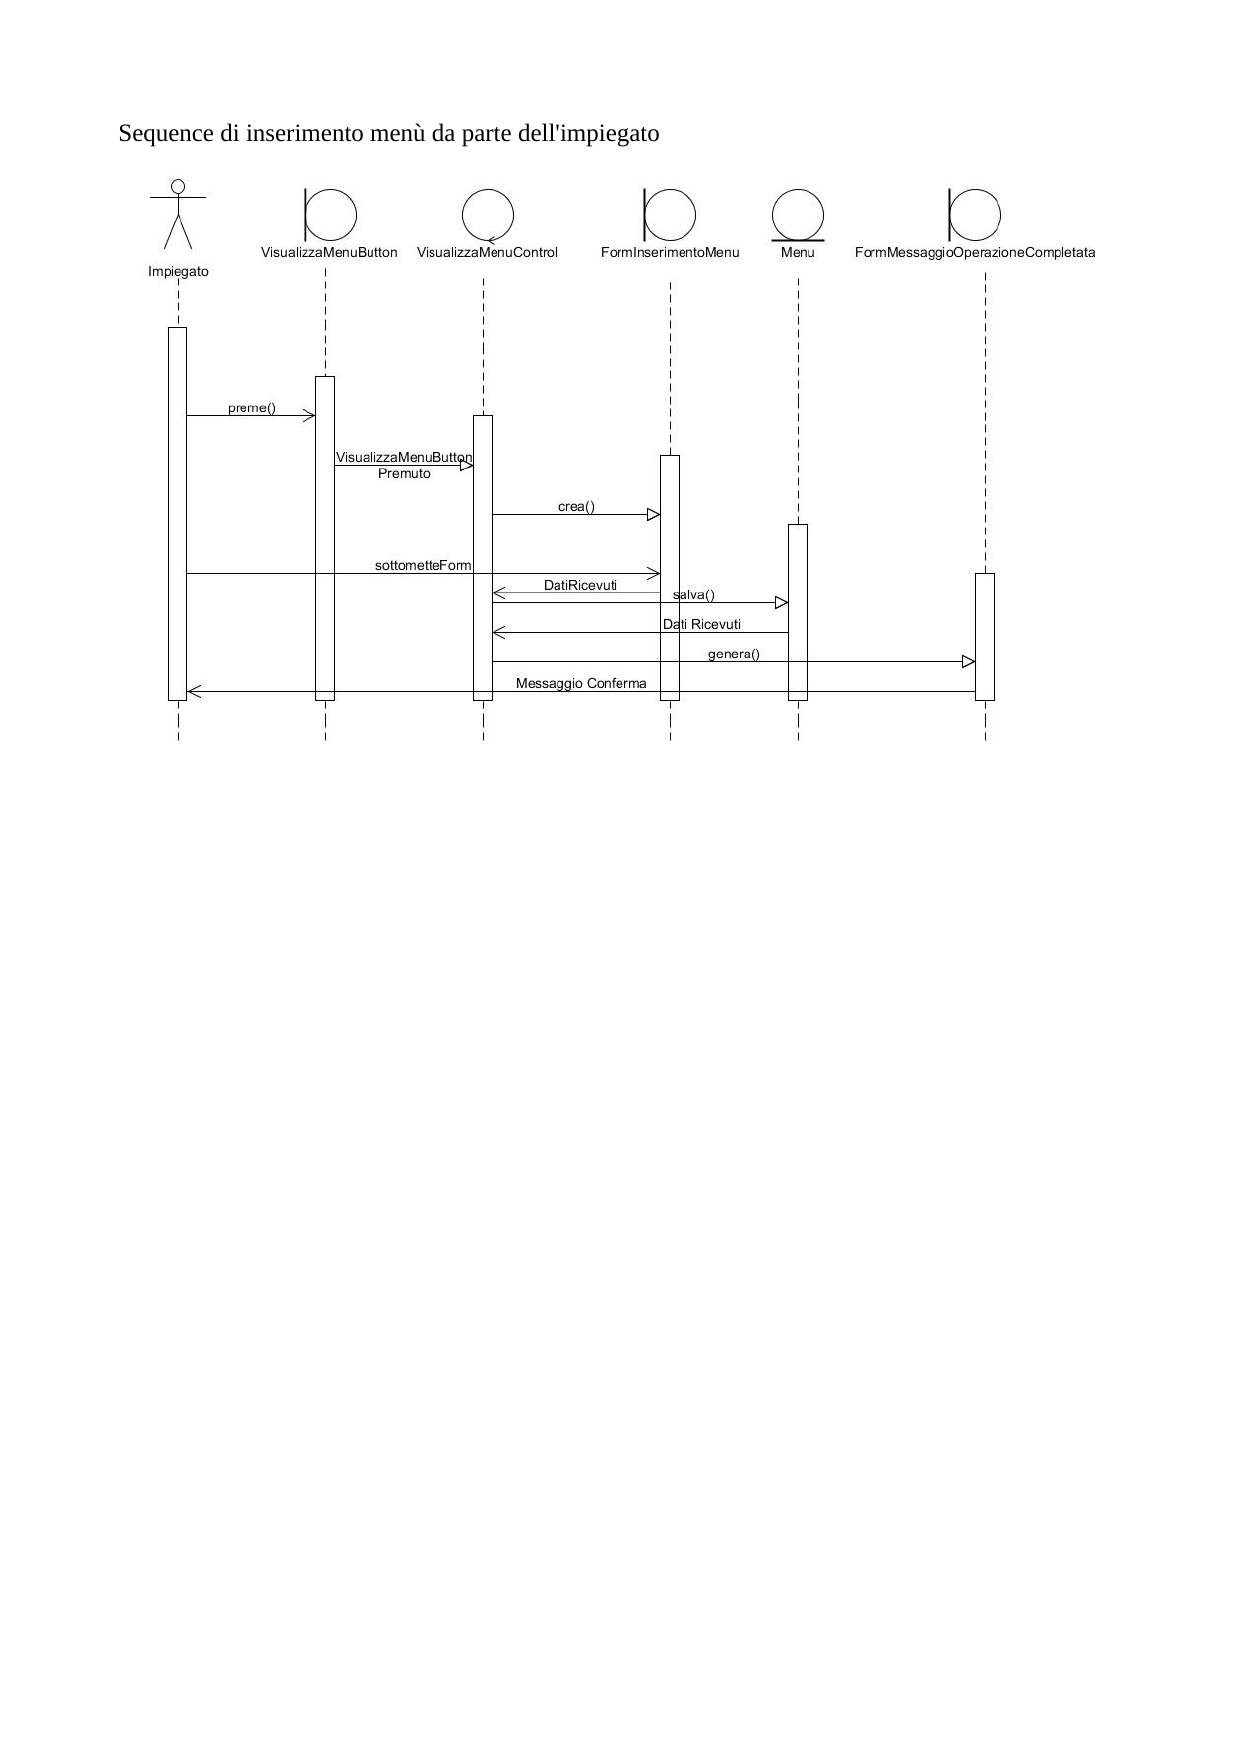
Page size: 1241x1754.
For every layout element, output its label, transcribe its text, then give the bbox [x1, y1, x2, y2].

picture [118, 159, 1123, 779]
text Sequence di inserimento menù da parte dell'impiegato [118, 118, 1122, 147]
